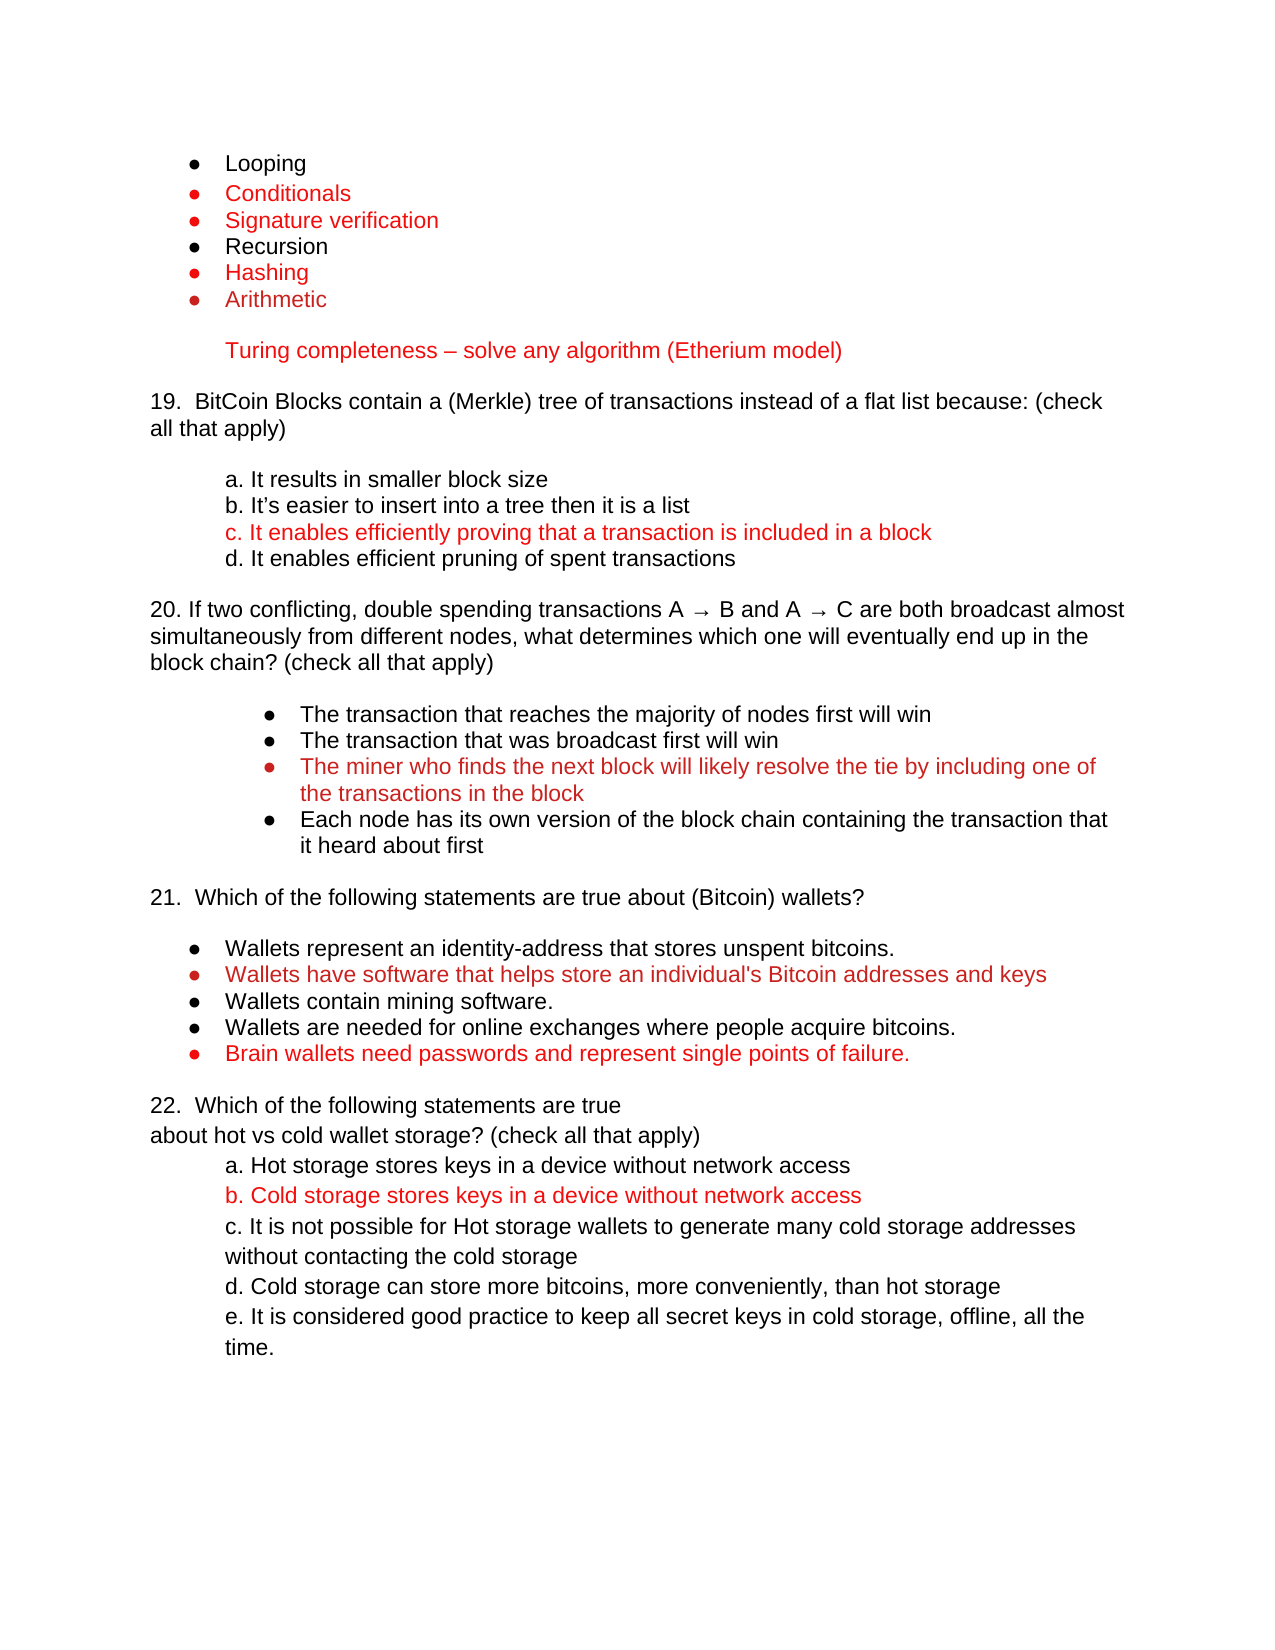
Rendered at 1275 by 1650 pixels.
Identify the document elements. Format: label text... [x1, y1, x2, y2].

text a. It results in smaller block size [225, 466, 1125, 492]
text c. It is not possible for Hot storage wallets to generate many cold storage addresses without contacting the cold storage [225, 1213, 1125, 1269]
list Wallets contain mining software. [187, 988, 1125, 1014]
text d. It enables efficient pruning of spent transactions [225, 545, 1125, 571]
text b. Cold storage stores keys in a device without network access [225, 1182, 1125, 1209]
text a. Hot storage stores keys in a device without network access [225, 1152, 1125, 1178]
list Hashing [187, 259, 1125, 286]
list Each node has its own version of the block chain containing the transaction that it heard about first [262, 806, 1125, 859]
list Arithmetic [187, 286, 1125, 312]
text b. It’s easier to insert into a tree then it is a list [225, 492, 1125, 519]
list Wallets are needed for online exchanges where people acquire bitcoins. [187, 1014, 1125, 1040]
list Wallets have software that helps store an individual's Bitcoin addresses and keys [187, 961, 1125, 988]
text c. It enables efficiently proving that a transaction is included in a block [225, 519, 1125, 545]
text 19. BitCoin Blocks contain a (Merkle) tree of transactions instead of a flat list because: (check all that apply) [150, 388, 1125, 441]
list The miner who finds the next block will likely resolve the tie by including one of the transactions in the block [262, 753, 1125, 806]
list Wallets represent an identity-address that stores unspent bitcoins. [187, 935, 1125, 961]
list Looping [187, 150, 1125, 176]
list Turing completeness – solve any algorithm (Etherium model) [187, 337, 1125, 363]
text 22. Which of the following statements are true [150, 1092, 1125, 1118]
list The transaction that reaches the majority of nodes first will win [262, 701, 1125, 727]
list Conditionals [187, 180, 1125, 207]
text about hot vs cold wallet storage? (check all that apply) [150, 1122, 1125, 1148]
text 21. Which of the following statements are true about (Bitcoin) wallets? [150, 884, 1125, 910]
list Recursion [187, 233, 1125, 259]
text e. It is considered good practice to keep all secret keys in cold storage, offline, all the time. [225, 1303, 1125, 1360]
text 20. If two conflicting, double spending transactions A → B and A → C are both broadcast almost simultaneously from different nodes, what determines which one will eventually end up in the block chain? (check all that apply) [150, 596, 1125, 676]
text d. Cold storage can store more bitcoins, more conveniently, than hot storage [225, 1273, 1125, 1299]
list Brain wallets need passwords and represent single points of failure. [187, 1040, 1125, 1067]
list The transaction that was broadcast first will win [262, 727, 1125, 753]
list Signature verification [187, 207, 1125, 233]
